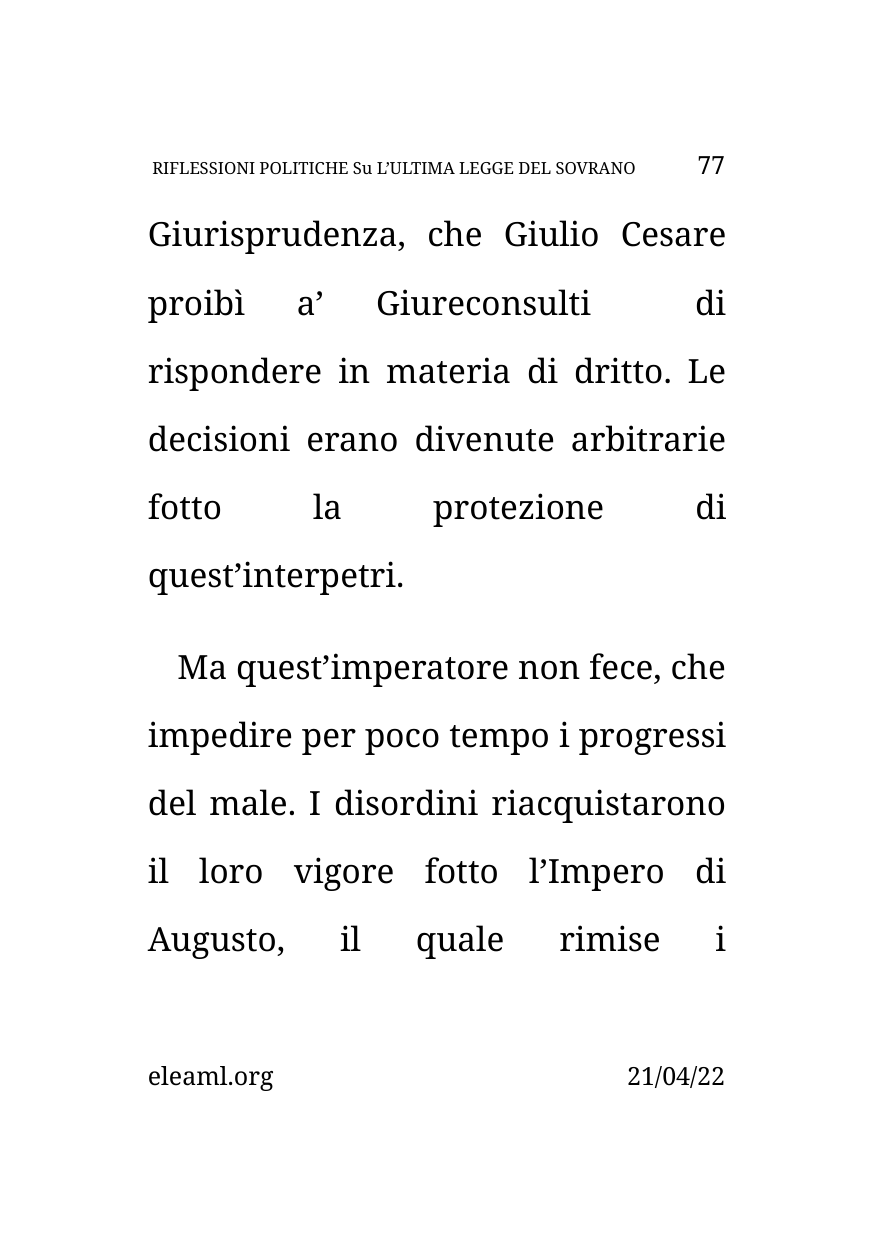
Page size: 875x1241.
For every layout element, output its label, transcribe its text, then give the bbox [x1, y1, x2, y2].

text Ma quest’imperatore non fece, che impedire per poco tempo i progressi del male. I disordini riacquistarono il loro vigore fotto l’Impero di Augusto, il quale rimise i [148, 643, 726, 961]
text Giurisprudenza, che Giulio Cesare proibì a’ Giureconsulti di rispondere in materia di dritto. Le decisioni erano divenute arbitrarie fotto la protezione di quest’interpetri. [148, 211, 726, 597]
